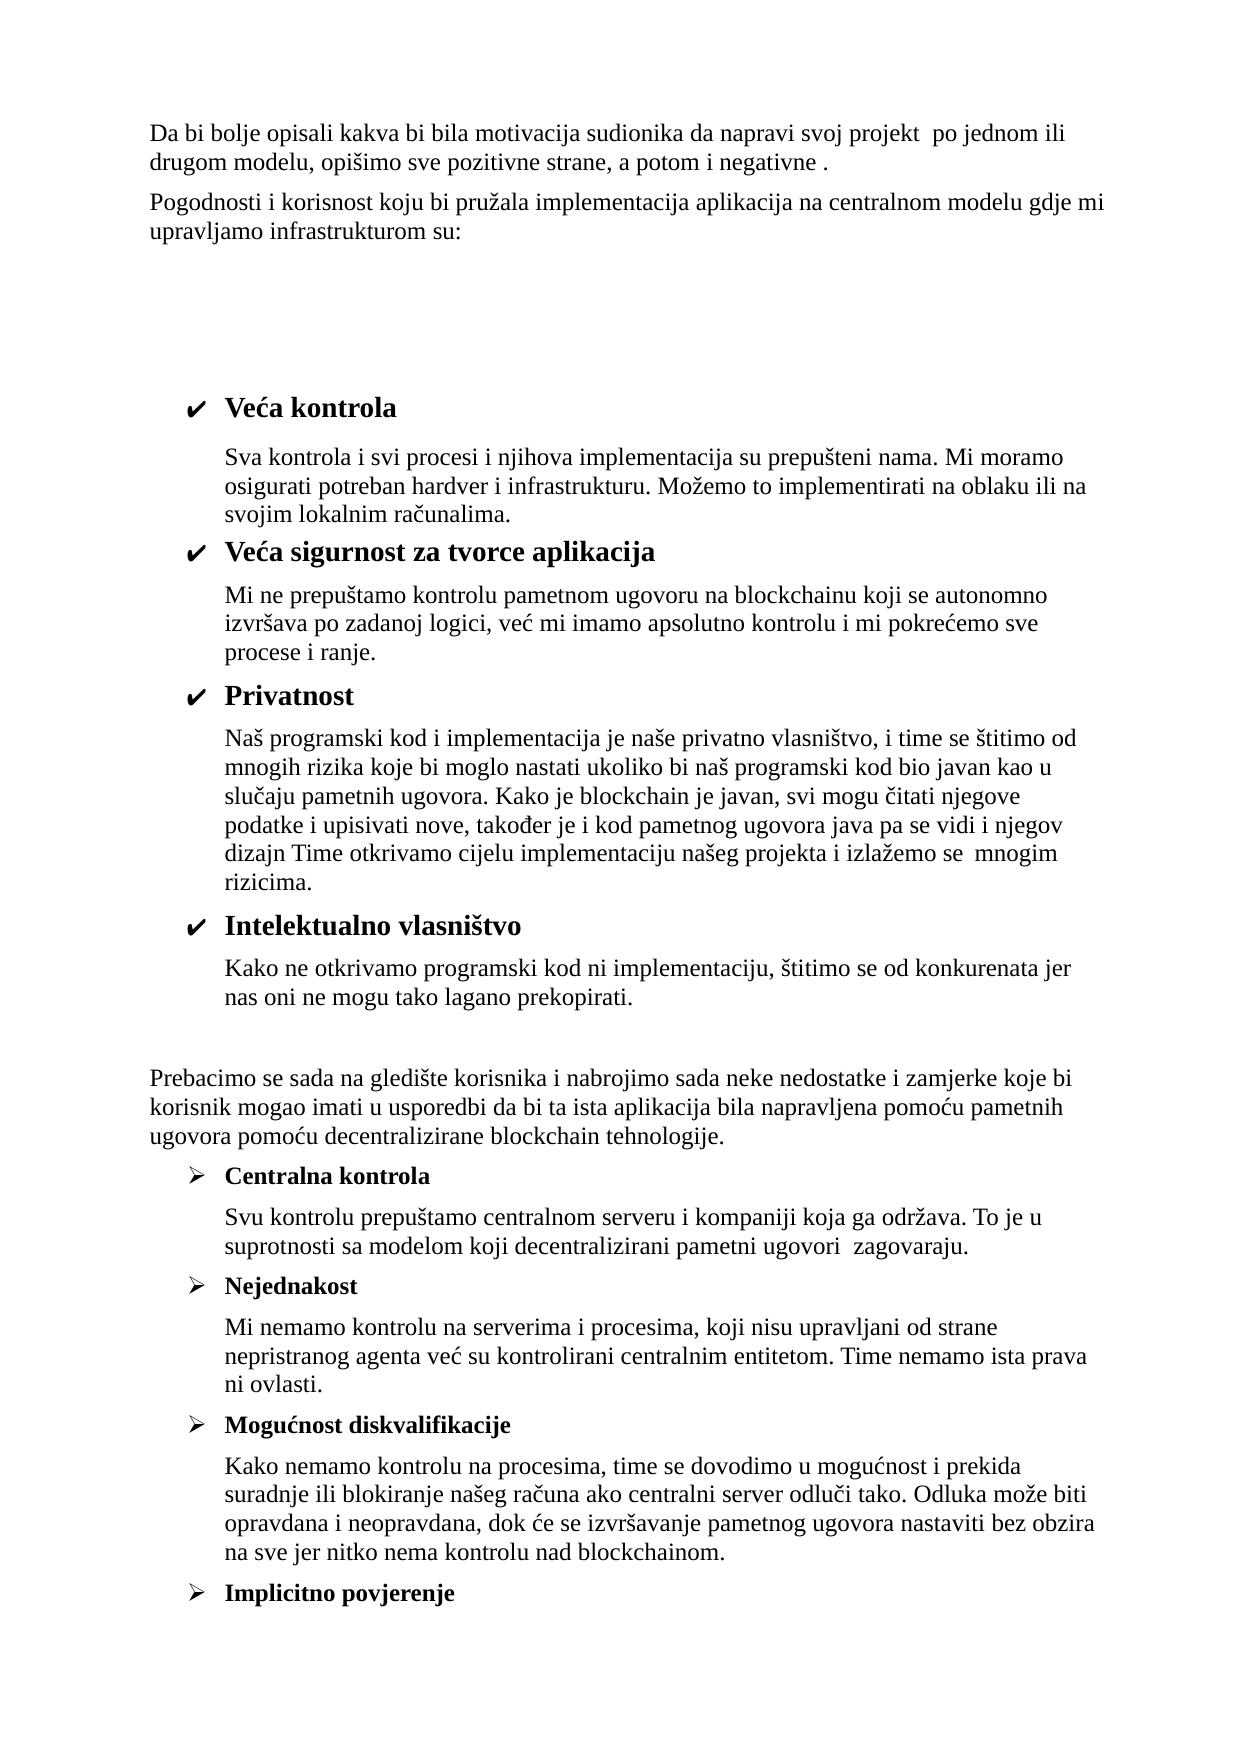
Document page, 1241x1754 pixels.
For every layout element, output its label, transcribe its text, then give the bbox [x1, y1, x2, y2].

list Kako nemamo kontrolu na procesima, time se dovodimo u mogućnost i prekida suradnje ili blokiranje našeg računa ako centralni server odluči tako. Odluka može biti opravdana i neopravdana, dok će se izvršavanje pametnog ugovora nastaviti bez obzira na sve jer nitko nema kontrolu nad blockchainom. [187, 1451, 1106, 1566]
list Privatnost [187, 678, 1106, 712]
list Sva kontrola i svi procesi i njihova implementacija su prepušteni nama. Mi moramo osigurati potreban hardver i infrastrukturu. Možemo to implementirati na oblaku ili na svojim lokalnim računalima. [187, 442, 1106, 528]
text Prebacimo se sada na gledište korisnika i nabrojimo sada neke nedostatke i zamjerke koje bi korisnik mogao imati u usporedbi da bi ta ista aplikacija bila napravljena pomoću pametnih ugovora pomoću decentralizirane blockchain tehnologije. [149, 1063, 1106, 1149]
list Mi ne prepuštamo kontrolu pametnom ugovoru na blockchainu koji se autonomno izvršava po zadanoj logici, već mi imamo apsolutno kontrolu i mi pokrećemo sve procese i ranje. [187, 580, 1106, 666]
list Mi nemamo kontrolu na serverima i procesima, koji nisu upravljani od strane nepristranog agenta već su kontrolirani centralnim entitetom. Time nemamo ista prava ni ovlasti. [187, 1312, 1106, 1398]
list Kako ne otkrivamo programski kod ni implementaciju, štitimo se od konkurenata jer nas oni ne mogu tako lagano prekopirati. [187, 953, 1106, 1011]
list Centralna kontrola [187, 1161, 1106, 1190]
list Nejednakost [187, 1271, 1106, 1300]
text Pogodnosti i korisnost koju bi pružala implementacija aplikacija na centralnom modelu gdje mi upravljamo infrastrukturom su: [149, 187, 1106, 245]
text Da bi bolje opisali kakva bi bila motivacija sudionika da napravi svoj projekt po jednom ili drugom modelu, opišimo sve pozitivne strane, a potom i negativne . [149, 118, 1106, 176]
list Svu kontrolu prepuštamo centralnom serveru i kompaniji koja ga održava. To je u suprotnosti sa modelom koji decentralizirani pametni ugovori zagovaraju. [187, 1202, 1106, 1259]
list Implicitno povjerenje [187, 1578, 1106, 1606]
list Intelektualno vlasništvo [187, 908, 1106, 941]
list Naš programski kod i implementacija je naše privatno vlasništvo, i time se štitimo od mnogih rizika koje bi moglo nastati ukoliko bi naš programski kod bio javan kao u slučaju pametnih ugovora. Kako je blockchain je javan, svi mogu čitati njegove podatke i upisivati nove, također je i kod pametnog ugovora java pa se vidi i njegov dizajn Time otkrivamo cijelu implementaciju našeg projekta i izlažemo se mnogim rizicima. [187, 723, 1106, 896]
list Veća sigurnost za tvorce aplikacija [187, 534, 1106, 568]
list Mogućnost diskvalifikacije [187, 1410, 1106, 1439]
list Veća kontrola [187, 391, 1106, 424]
